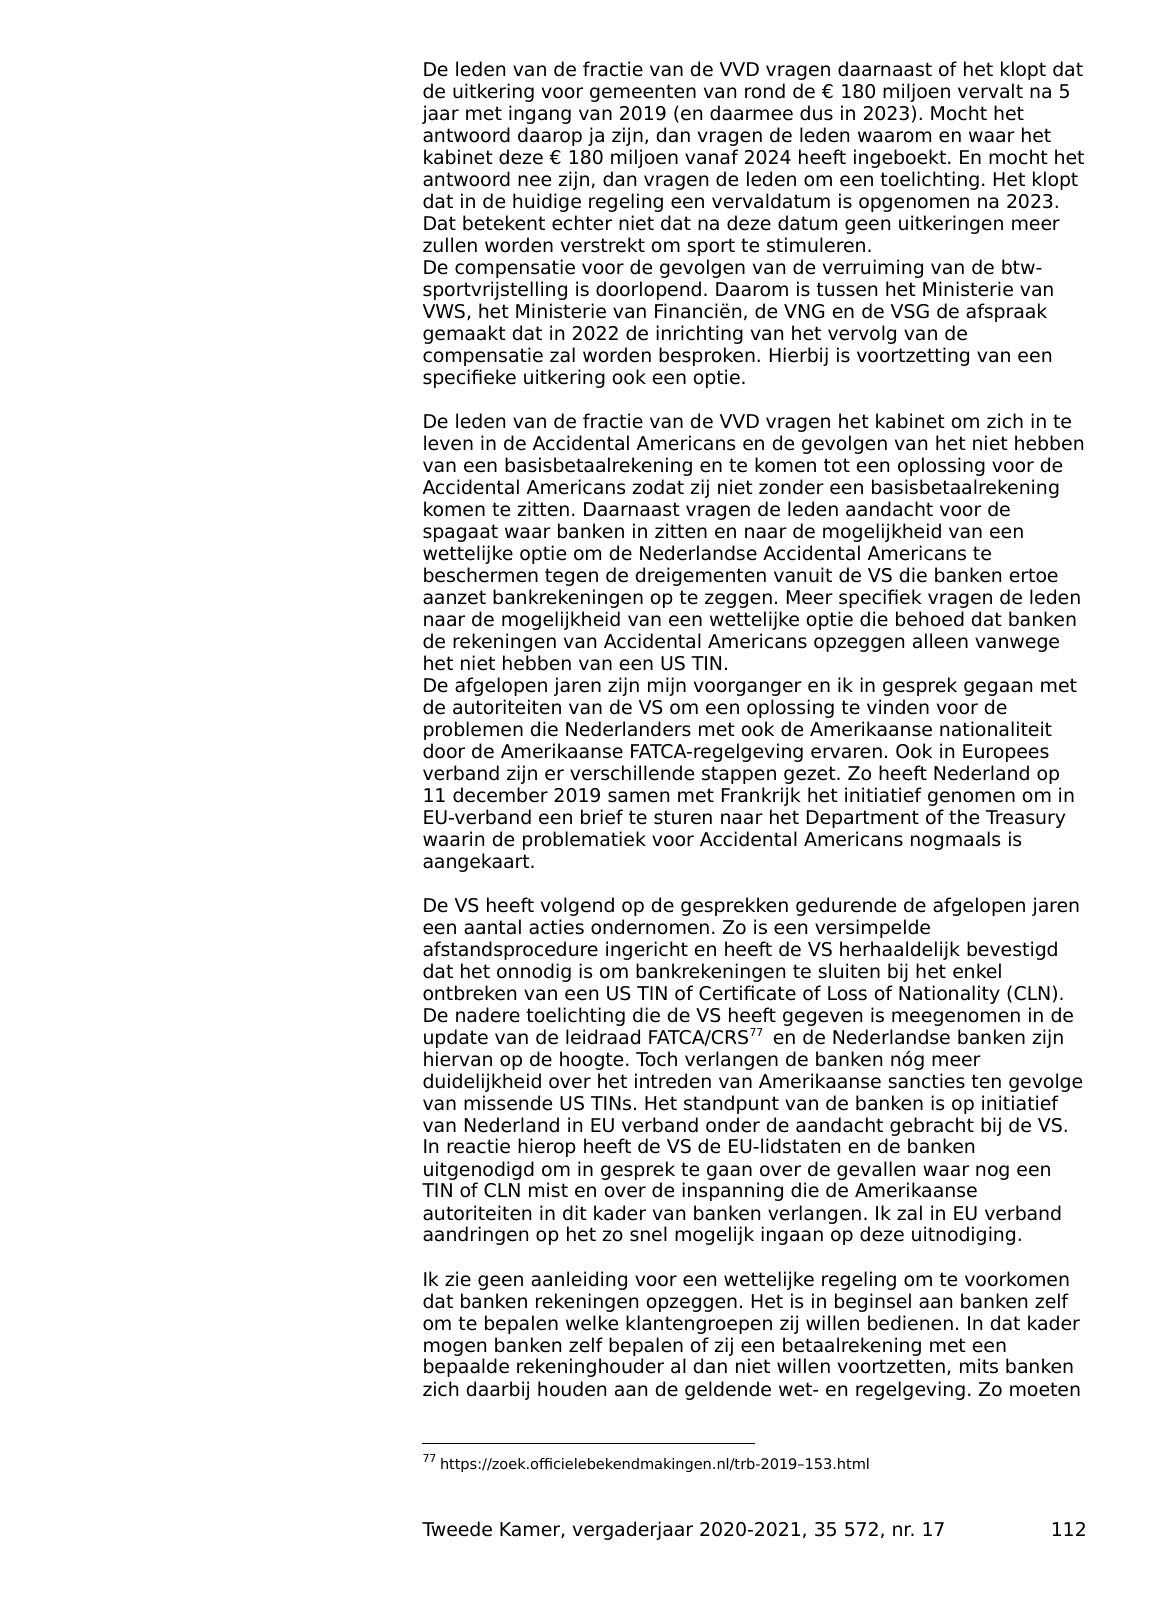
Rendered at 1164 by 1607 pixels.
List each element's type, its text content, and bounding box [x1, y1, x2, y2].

text De compensatie voor de gevolgen van de verruiming van de btw-sportvrijstelling is doorlopend. Daarom is tussen het Ministerie van VWS, het Ministerie van Financiën, de VNG en de VSG de afspraak gemaakt dat in 2022 de inrichting van het vervolg van de compensatie zal worden besproken. Hierbij is voortzetting van een specifieke uitkering ook een optie. [422, 257, 1087, 389]
text Ik zie geen aanleiding voor een wettelijke regeling om te voorkomen dat banken rekeningen opzeggen. Het is in beginsel aan banken zelf om te bepalen welke klantengroepen zij willen bedienen. In dat kader mogen banken zelf bepalen of zij een betaalrekening met een bepaalde rekeninghouder al dan niet willen voortzetten, mits banken zich daarbij houden aan de geldende wet- en regelgeving. Zo moeten [422, 1268, 1087, 1400]
text De VS heeft volgend op de gesprekken gedurende de afgelopen jaren een aantal acties ondernomen. Zo is een versimpelde afstandsprocedure ingericht en heeft de VS herhaaldelijk bevestigd dat het onnodig is om bankrekeningen te sluiten bij het enkel ontbreken van een US TIN of Certificate of Loss of Nationality (CLN). De nadere toelichting die de VS heeft gegeven is meegenomen in de update van de leidraad FATCA/CRS en de Nederlandse banken zijn hiervan op de hoogte. Toch verlangen de banken nóg meer duidelijkheid over het intreden van Amerikaanse sancties ten gevolge van missende US TINs. Het standpunt van de banken is op initiatief van Nederland in EU verband onder de aandacht gebracht bij de VS. In reactie hierop heeft de VS de EU-lidstaten en de banken uitgenodigd om in gesprek te gaan over de gevallen waar nog een TIN of CLN mist en over de inspanning die de Amerikaanse autoriteiten in dit kader van banken verlangen. Ik zal in EU verband aandringen op het zo snel mogelijk ingaan op deze uitnodiging. [422, 895, 1087, 1246]
text https://zoek.officielebekendmakingen.nl/trb-2019–153.html [422, 1452, 1087, 1474]
text De afgelopen jaren zijn mijn voorganger en ik in gesprek gegaan met de autoriteiten van de VS om een oplossing te vinden voor de problemen die Nederlanders met ook de Amerikaanse nationaliteit door de Amerikaanse FATCA-regelgeving ervaren. Ook in Europees verband zijn er verschillende stappen gezet. Zo heeft Nederland op 11 december 2019 samen met Frankrijk het initiatief genomen om in EU-verband een brief te sturen naar het Department of the Treasury waarin de problematiek voor Accidental Americans nogmaals is aangekaart. [422, 675, 1087, 872]
text De leden van de fractie van de VVD vragen daarnaast of het klopt dat de uitkering voor gemeenten van rond de € 180 miljoen vervalt na 5 jaar met ingang van 2019 (en daarmee dus in 2023). Mocht het antwoord daarop ja zijn, dan vragen de leden waarom en waar het kabinet deze € 180 miljoen vanaf 2024 heeft ingeboekt. En mocht het antwoord nee zijn, dan vragen de leden om een toelichting. Het klopt dat in de huidige regeling een vervaldatum is opgenomen na 2023. Dat betekent echter niet dat na deze datum geen uitkeringen meer zullen worden verstrekt om sport te stimuleren. [422, 59, 1087, 257]
text De leden van de fractie van de VVD vragen het kabinet om zich in te leven in de Accidental Americans en de gevolgen van het niet hebben van een basisbetaalrekening en te komen tot een oplossing voor de Accidental Americans zodat zij niet zonder een basisbetaalrekening komen te zitten. Daarnaast vragen de leden aandacht voor de spagaat waar banken in zitten en naar de mogelijkheid van een wettelijke optie om de Nederlandse Accidental Americans te beschermen tegen de dreigementen vanuit de VS die banken ertoe aanzet bankrekeningen op te zeggen. Meer specifiek vragen de leden naar de mogelijkheid van een wettelijke optie die behoed dat banken de rekeningen van Accidental Americans opzeggen alleen vanwege het niet hebben van een US TIN. [422, 411, 1087, 675]
